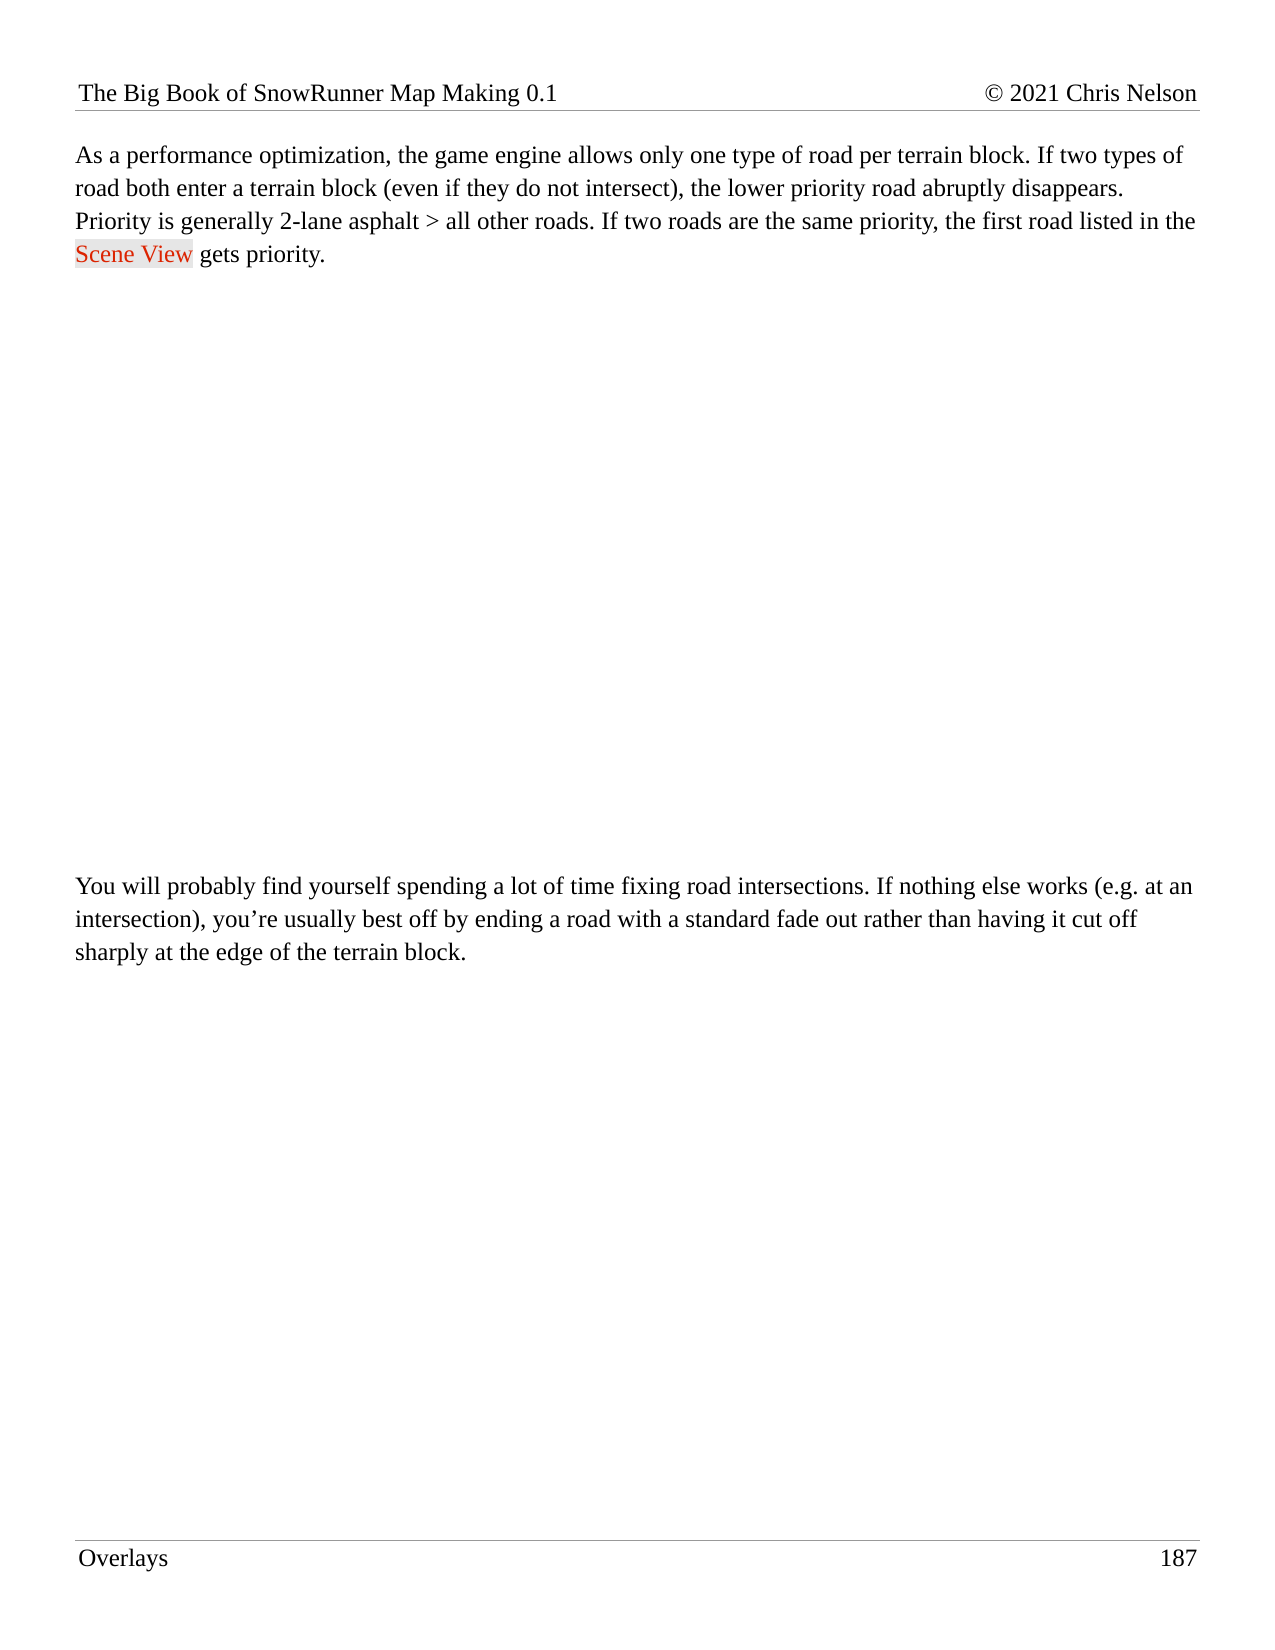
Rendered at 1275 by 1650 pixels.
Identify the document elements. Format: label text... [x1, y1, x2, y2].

text As a performance optimization, the game engine allows only one type of road per terrain block. If two types of road both enter a terrain block (even if they do not intersect), the lower priority road abruptly disappears. Priority is generally 2-lane asphalt > all other roads. If two roads are the same priority, the first road listed in the Scene View gets priority. [75, 140, 1200, 268]
text You will probably find yourself spending a lot of time fixing road intersections. If nothing else works (e.g. at an intersection), you’re usually best off by ending a road with a standard fade out rather than having it cut off sharply at the edge of the terrain block. [75, 871, 1200, 966]
